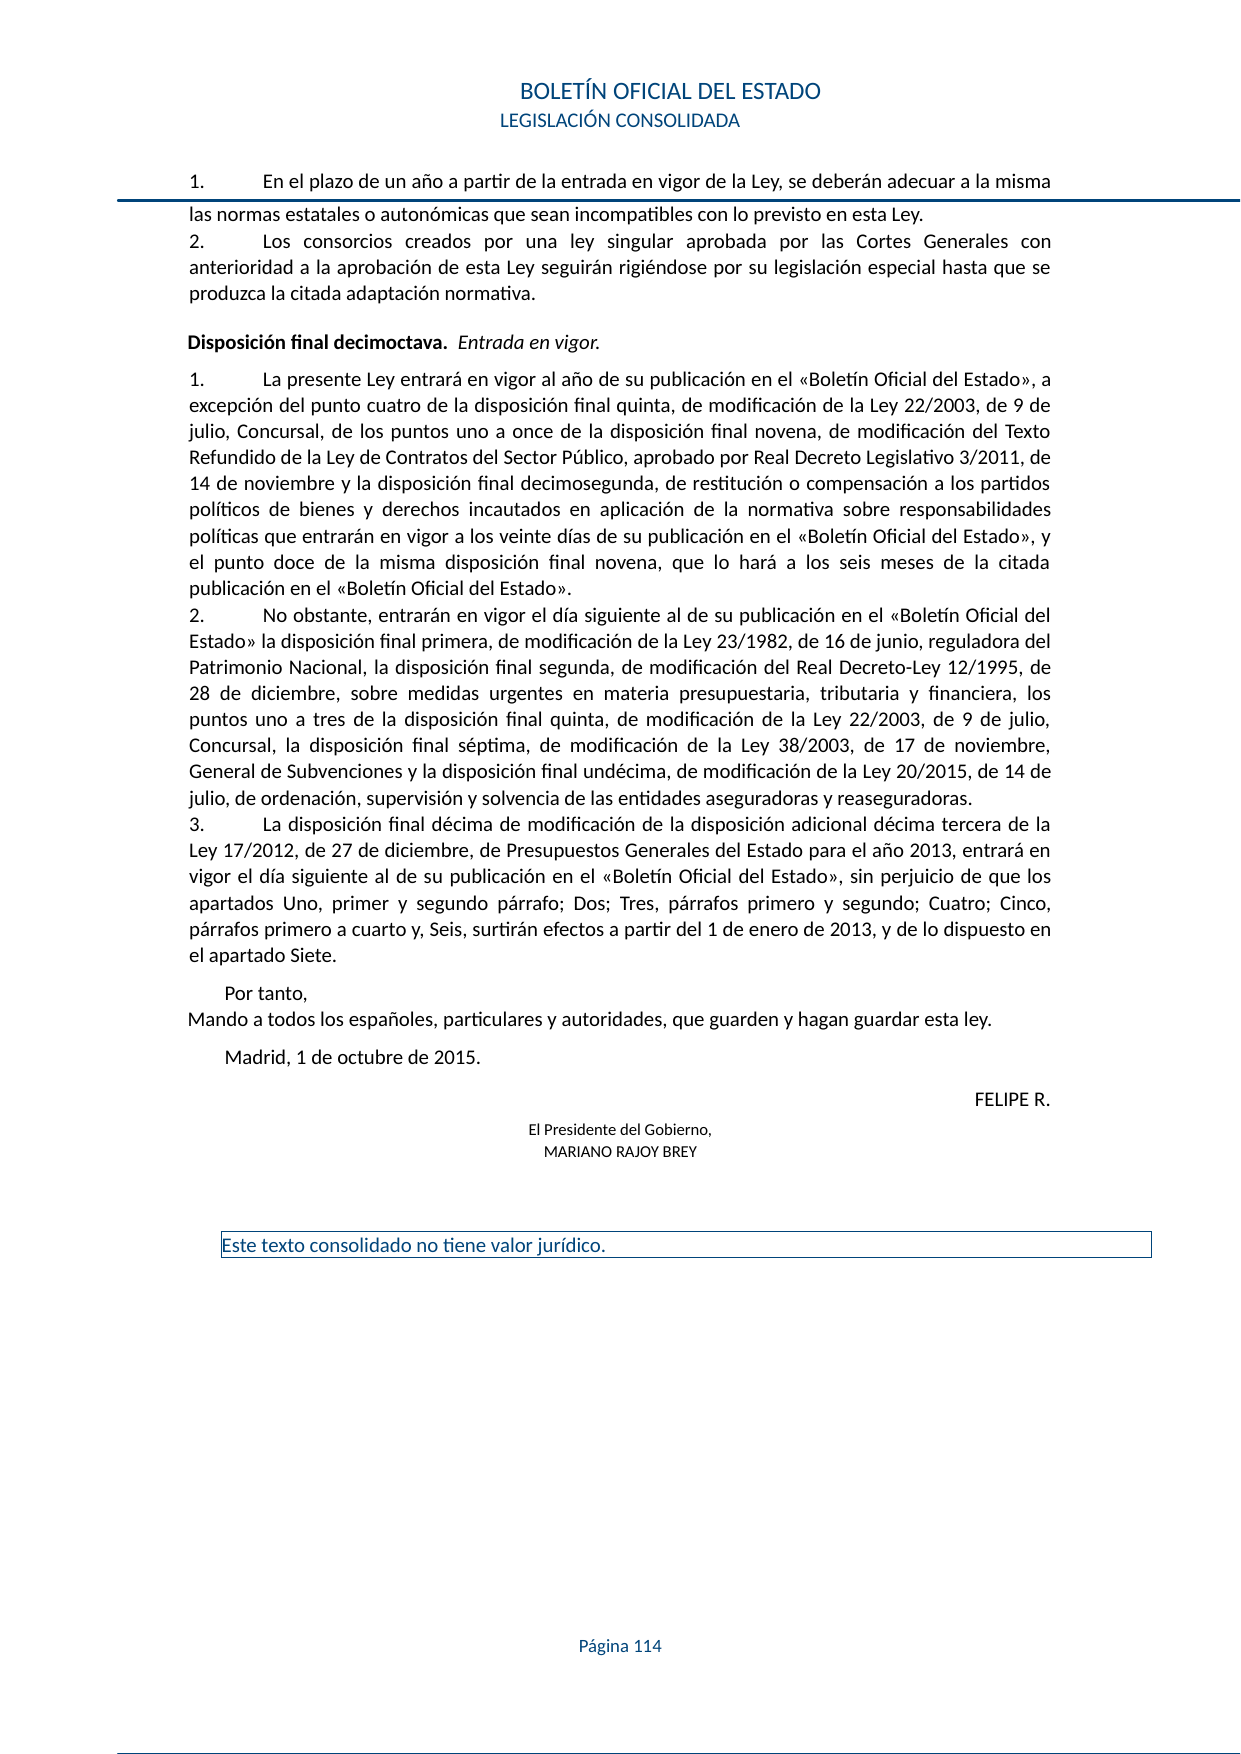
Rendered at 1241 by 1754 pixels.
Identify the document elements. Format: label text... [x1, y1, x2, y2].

list En el plazo de un año a partir de la entrada en vigor de la Ley, se deberán adecuar a la misma [189, 168, 1053, 199]
list No obstante, entrarán en vigor el día siguiente al de su publicación en el «Boletín Oficial del Estado» la disposición final primera, de modificación de la Ley 23/1982, de 16 de junio, reguladora del Patrimonio Nacional, la disposición final segunda, de modificación del Real Decreto-Ley 12/1995, de 28 de diciembre, sobre medidas urgentes en materia presupuestaria, tributaria y financiera, los puntos uno a tres de la disposición final quinta, de modificación de la Ley 22/2003, de 9 de julio, Concursal, la disposición final séptima, de modificación de la Ley 38/2003, de 17 de noviembre, General de Subvenciones y la disposición final undécima, de modificación de la Ley 20/2015, de 14 de julio, de ordenación, supervisión y solvencia de las entidades aseguradoras y reaseguradoras. [189, 602, 1053, 810]
text Por tanto, [224, 980, 1053, 1005]
text FELIPE R. [189, 1086, 1051, 1112]
list La disposición final décima de modificación de la disposición adicional décima tercera de la Ley 17/2012, de 27 de diciembre, de Presupuestos Generales del Estado para el año 2013, entrará en vigor el día siguiente al de su publicación en el «Boletín Oficial del Estado», sin perjuicio de que los apartados Uno, primer y segundo párrafo; Dos; Tres, párrafos primero y segundo; Cuatro; Cinco, párrafos primero a cuarto y, Seis, surtirán efectos a partir del 1 de enero de 2013, y de lo dispuesto en el apartado Siete. [189, 811, 1053, 968]
text Madrid, 1 de octubre de 2015. [224, 1044, 1053, 1069]
text Disposición final decimoctava. Entrada en vigor. [187, 329, 1152, 355]
text Este texto consolidado no tiene valor jurídico. [222, 1232, 1151, 1257]
text El Presidente del Gobierno, [189, 1119, 1051, 1140]
list Los consorcios creados por una ley singular aprobada por las Cortes Generales con anterioridad a la aprobación de esta Ley seguirán rigiéndose por su legislación especial hasta que se produzca la citada adaptación normativa. [189, 228, 1053, 306]
text Mando a todos los españoles, particulares y autoridades, que guarden y hagan guardar esta ley. [187, 1006, 1053, 1032]
text MARIANO RAJOY BREY [189, 1142, 1051, 1162]
list las normas estatales o autonómicas que sean incompatibles con lo previsto en esta Ley. [189, 202, 1053, 227]
list La presente Ley entrará en vigor al año de su publicación en el «Boletín Oficial del Estado», a excepción del punto cuatro de la disposición final quinta, de modificación de la Ley 22/2003, de 9 de julio, Concursal, de los puntos uno a once de la disposición final novena, de modificación del Texto Refundido de la Ley de Contratos del Sector Público, aprobado por Real Decreto Legislativo 3/2011, de 14 de noviembre y la disposición final decimosegunda, de restitución o compensación a los partidos políticos de bienes y derechos incautados en aplicación de la normativa sobre responsabilidades políticas que entrarán en vigor a los veinte días de su publicación en el «Boletín Oficial del Estado», y el punto doce de la misma disposición final novena, que lo hará a los seis meses de la citada publicación en el «Boletín Oficial del Estado». [189, 366, 1053, 601]
